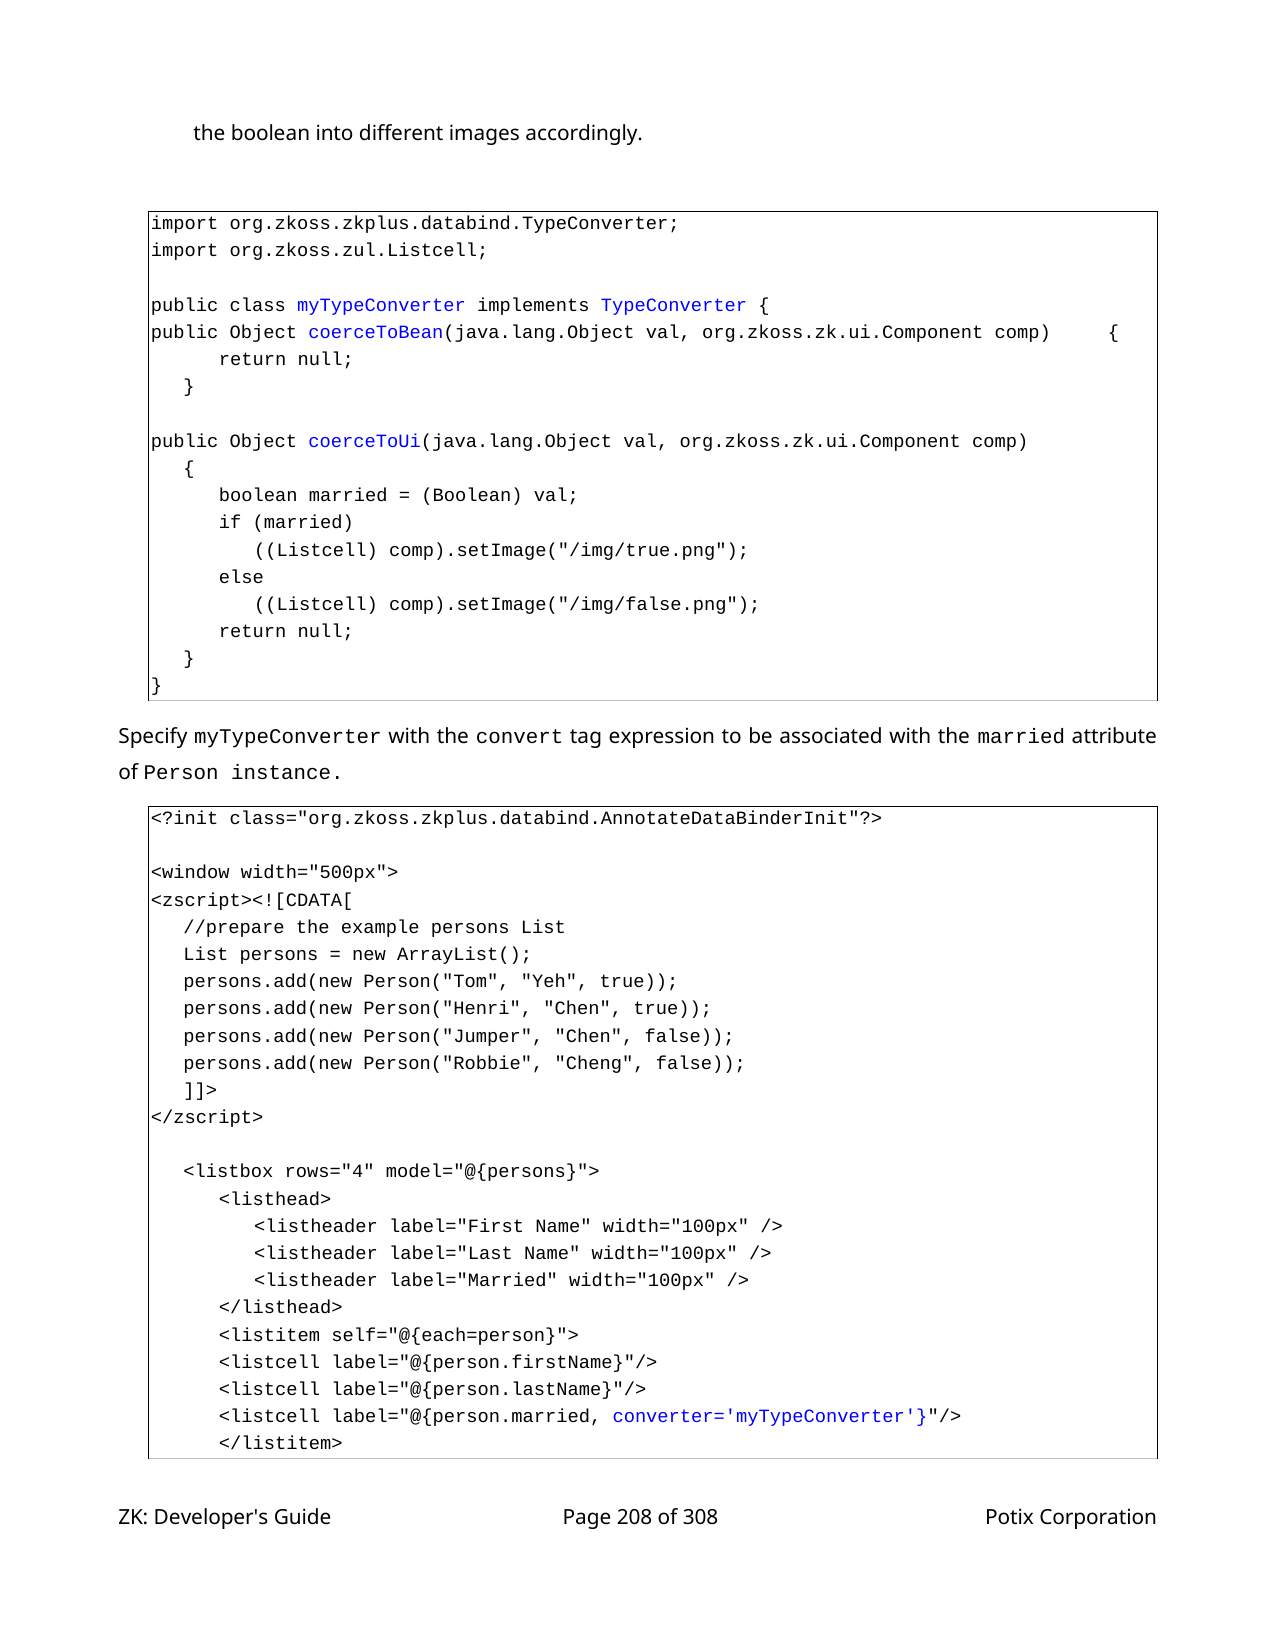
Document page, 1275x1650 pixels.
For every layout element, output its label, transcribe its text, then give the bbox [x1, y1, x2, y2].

text return null; [149, 347, 1157, 371]
text persons.add(new Person("Jumper", "Chen", false)); [149, 1023, 1157, 1048]
text //prepare the example persons List [149, 915, 1157, 939]
text <listcell label="@{person.lastName}"/> [149, 1377, 1157, 1401]
text } [149, 673, 1157, 700]
text <?init class="org.zkoss.zkplus.databind.AnnotateDataBinderInit"?> [149, 807, 1157, 830]
text persons.add(new Person("Robbie", "Cheng", false)); [149, 1051, 1157, 1075]
text ]]> [149, 1078, 1157, 1102]
text else [149, 564, 1157, 589]
text public Object coerceToUi(java.lang.Object val, org.zkoss.zk.ui.Component comp) [149, 429, 1157, 453]
text </listitem> [149, 1431, 1157, 1458]
text if (married) [149, 510, 1157, 534]
text Specify myTypeConverter with the convert tag expression to be associated with the married attribute of Person instance. [118, 721, 1157, 785]
text <window width="500px"> [149, 860, 1157, 884]
text } [149, 646, 1157, 670]
text } [149, 374, 1157, 398]
text <listheader label="First Name" width="100px" /> [149, 1214, 1157, 1238]
text <listheader label="Last Name" width="100px" /> [149, 1241, 1157, 1265]
text List persons = new ArrayList(); [149, 942, 1157, 966]
text persons.add(new Person("Tom", "Yeh", true)); [149, 969, 1157, 993]
text public class myTypeConverter implements TypeConverter { [149, 293, 1157, 317]
text return null; [149, 619, 1157, 643]
text </zscript> [149, 1105, 1157, 1129]
text <listcell label="@{person.married, converter='myTypeConverter'}"/> [149, 1404, 1157, 1428]
text public Object coerceToBean(java.lang.Object val, org.zkoss.zk.ui.Component comp) { [149, 320, 1157, 344]
text import org.zkoss.zkplus.databind.TypeConverter; [149, 212, 1157, 235]
text ((Listcell) comp).setImage("/img/true.png"); [149, 537, 1157, 562]
text <listhead> [149, 1187, 1157, 1211]
text <listitem self="@{each=person}"> [149, 1322, 1157, 1347]
text persons.add(new Person("Henri", "Chen", true)); [149, 996, 1157, 1021]
text boolean married = (Boolean) val; [149, 483, 1157, 507]
text </listhead> [149, 1295, 1157, 1319]
text <listcell label="@{person.firstName}"/> [149, 1350, 1157, 1374]
text <listheader label="Married" width="100px" /> [149, 1268, 1157, 1292]
text import org.zkoss.zul.Listcell; [149, 238, 1157, 263]
text ((Listcell) comp).setImage("/img/false.png"); [149, 592, 1157, 616]
text <listbox rows="4" model="@{persons}"> [149, 1159, 1157, 1184]
list the boolean into different images accordingly. [156, 118, 1157, 146]
text <zscript><![CDATA[ [149, 887, 1157, 912]
text { [149, 456, 1157, 480]
